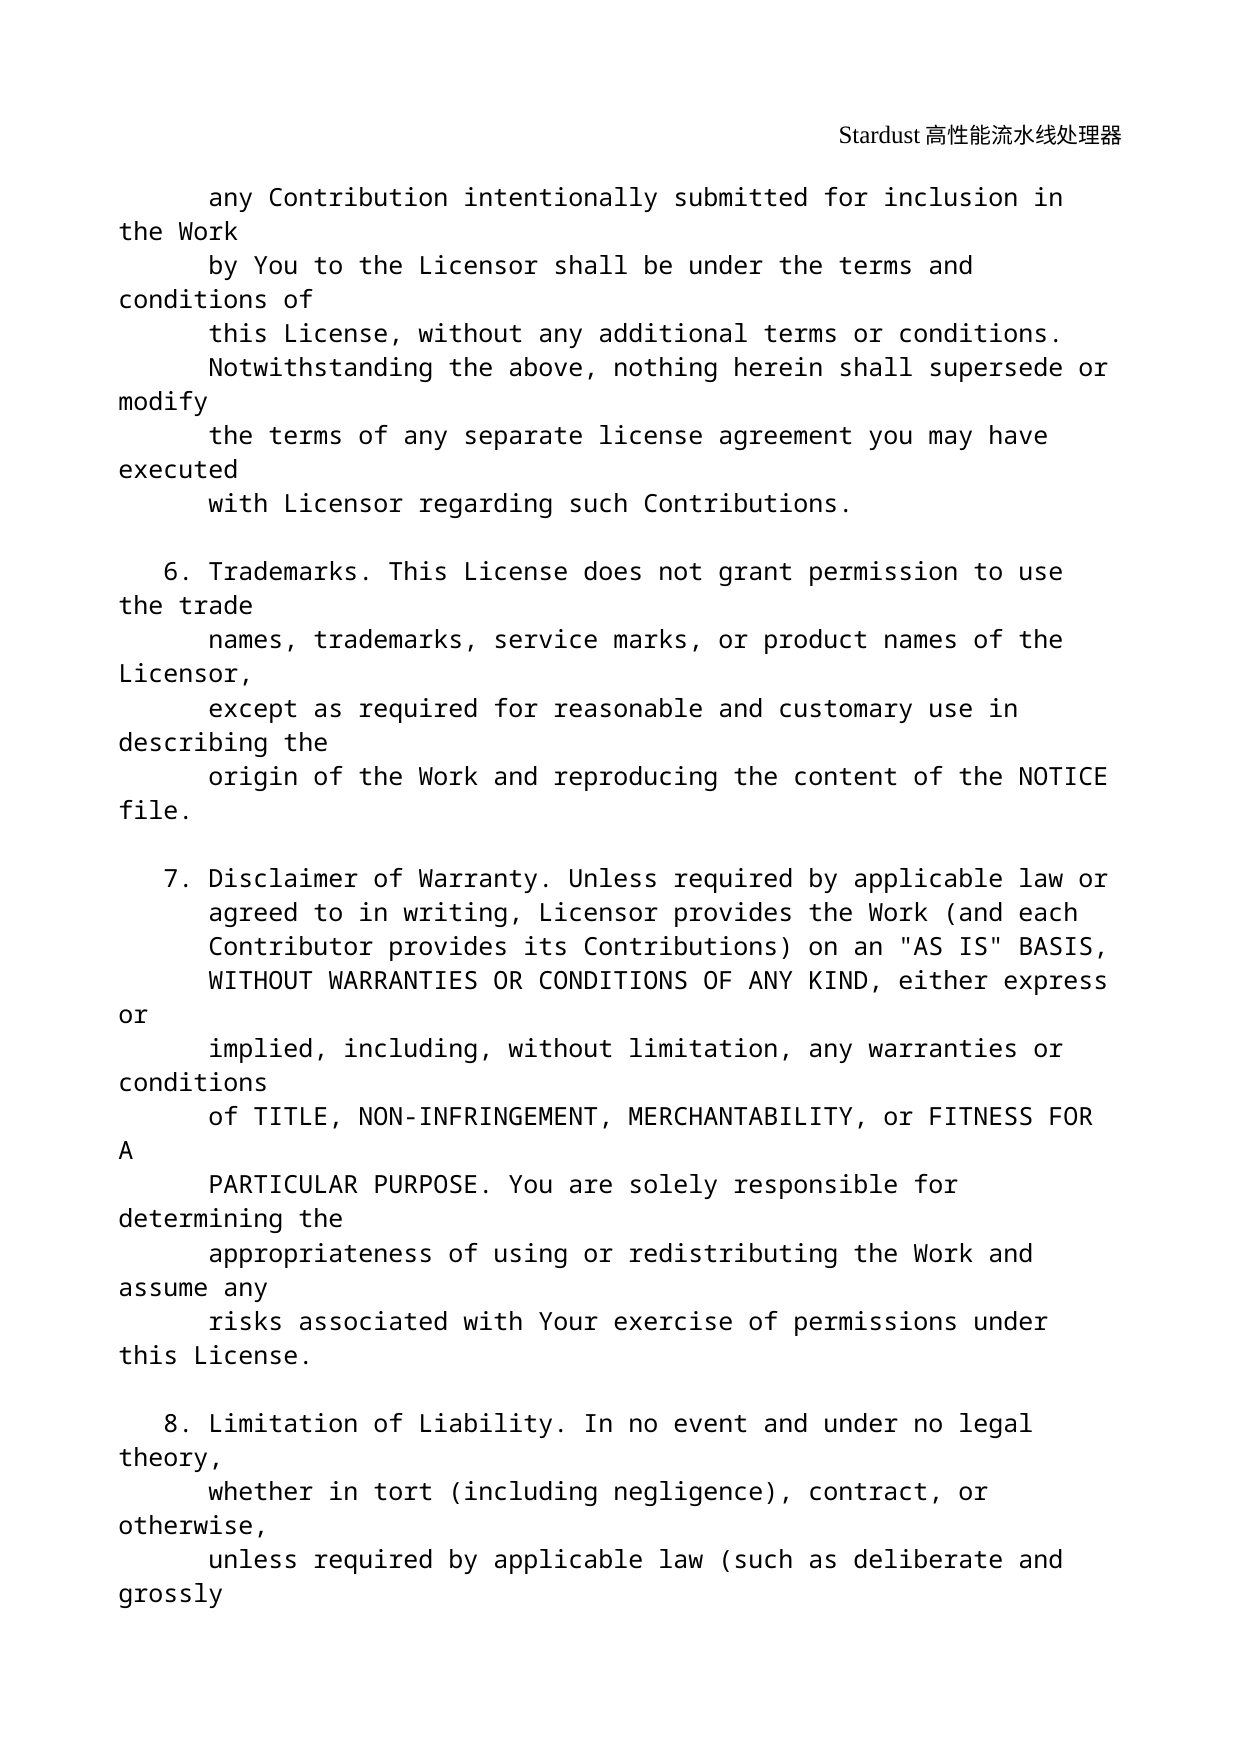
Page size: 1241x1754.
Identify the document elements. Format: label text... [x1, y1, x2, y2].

text of TITLE, NON-INFRINGEMENT, MERCHANTABILITY, or FITNESS FOR A [118, 1099, 1122, 1167]
text origin of the Work and reproducing the content of the NOTICE file. [118, 758, 1122, 826]
text Notwithstanding the above, nothing herein shall supersede or modify [118, 349, 1122, 418]
text any Contribution intentionally submitted for inclusion in the Work [118, 179, 1122, 247]
text implied, including, without limitation, any warranties or conditions [118, 1031, 1122, 1099]
text unless required by applicable law (such as deliberate and grossly [118, 1542, 1122, 1610]
text the terms of any separate license agreement you may have executed [118, 418, 1122, 486]
text PARTICULAR PURPOSE. You are solely responsible for determining the [118, 1167, 1122, 1235]
text except as required for reasonable and customary use in describing the [118, 690, 1122, 758]
text WITHOUT WARRANTIES OR CONDITIONS OF ANY KIND, either express or [118, 963, 1122, 1031]
text agreed to in writing, Licensor provides the Work (and each [118, 894, 1122, 929]
text appropriateness of using or redistributing the Work and assume any [118, 1235, 1122, 1303]
text whether in tort (including negligence), contract, or otherwise, [118, 1474, 1122, 1542]
text 6. Trademarks. This License does not grant permission to use the trade [118, 554, 1122, 622]
text risks associated with Your exercise of permissions under this License. [118, 1303, 1122, 1371]
text names, trademarks, service marks, or product names of the Licensor, [118, 622, 1122, 690]
text 8. Limitation of Liability. In no event and under no legal theory, [118, 1406, 1122, 1474]
text 7. Disclaimer of Warranty. Unless required by applicable law or [118, 861, 1122, 894]
text Contributor provides its Contributions) on an "AS IS" BASIS, [118, 929, 1122, 963]
text with Licensor regarding such Contributions. [118, 486, 1122, 520]
text this License, without any additional terms or conditions. [118, 316, 1122, 349]
text by You to the Licensor shall be under the terms and conditions of [118, 247, 1122, 316]
